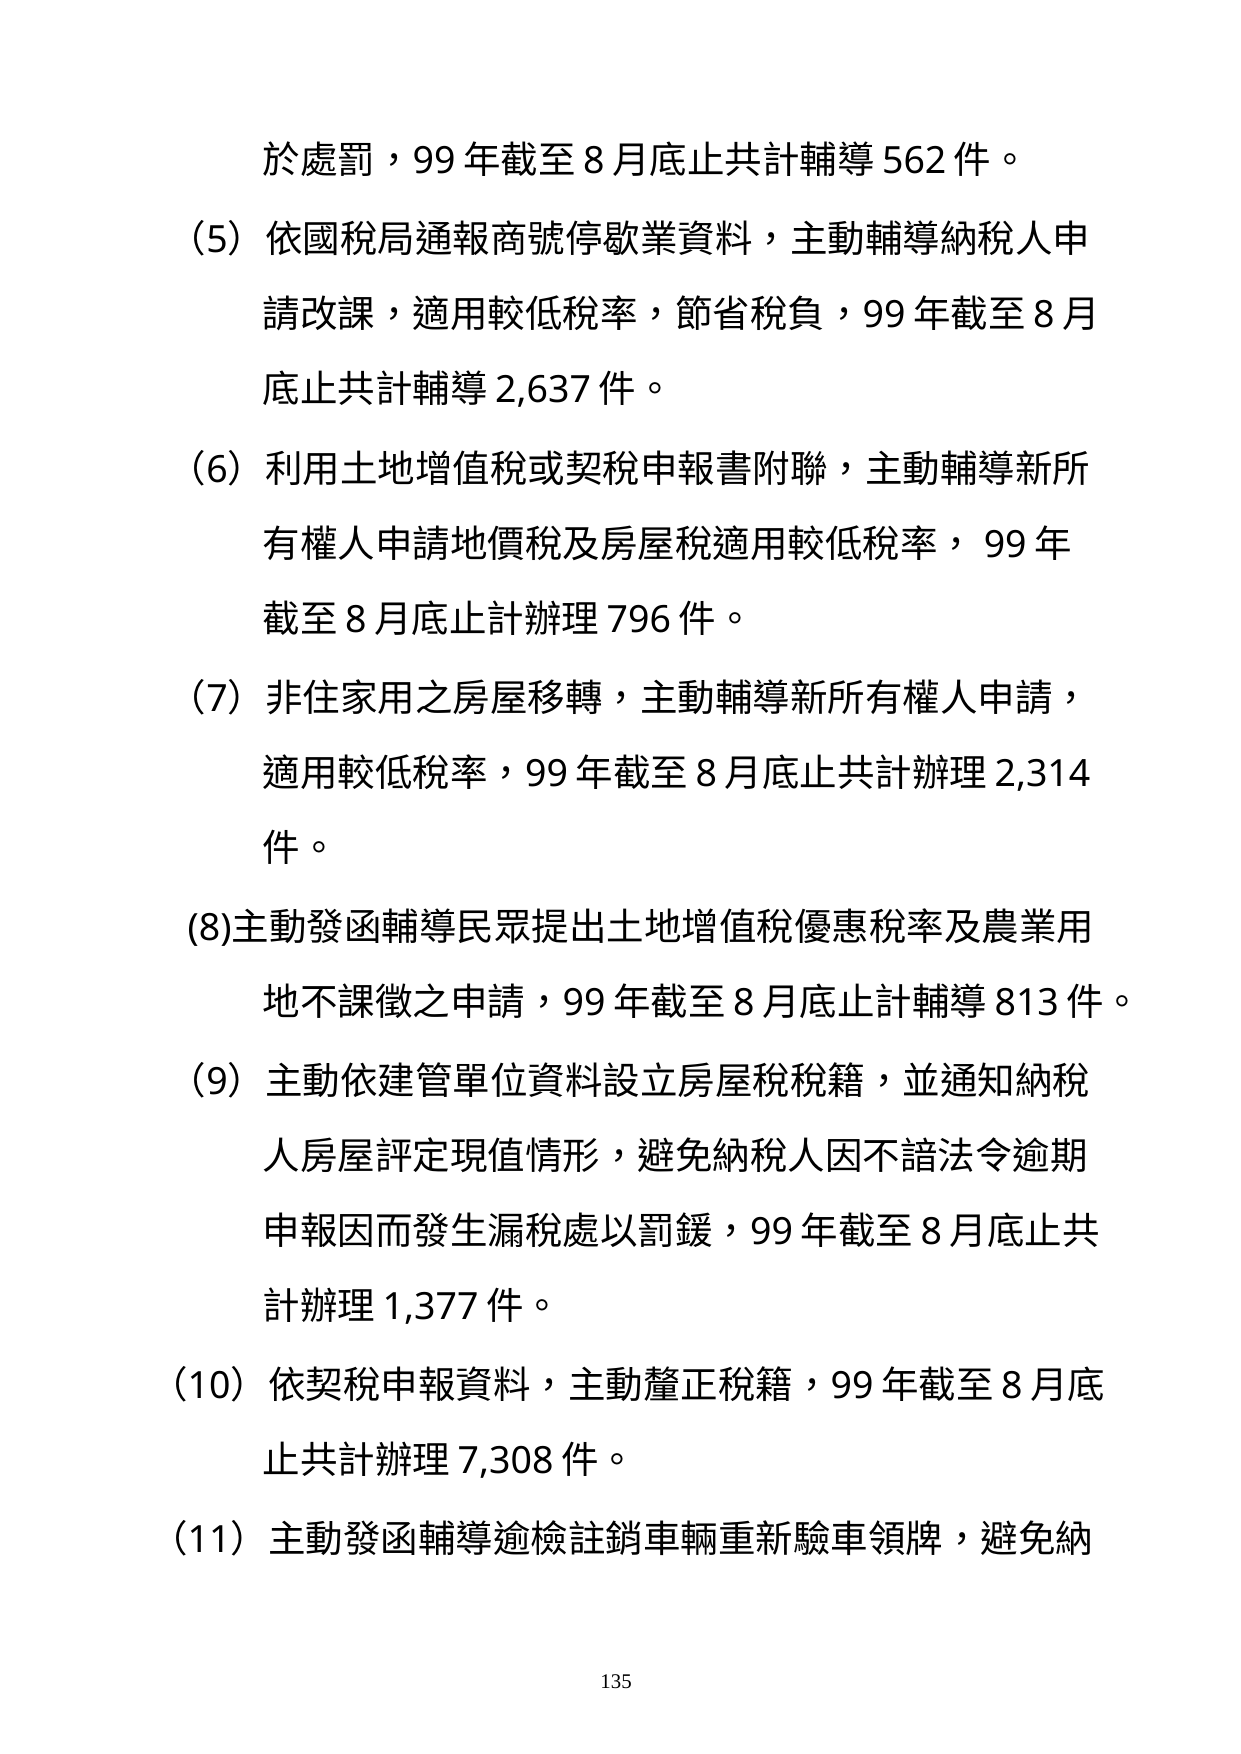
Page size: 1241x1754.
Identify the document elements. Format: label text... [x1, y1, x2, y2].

text （5）依國稅局通報商號停歇業資料，主動輔導納稅人申請改課，適用較低稅率，節省稅負，99年截至8月底止共計輔導2,637件。 [169, 199, 1106, 424]
text （10）依契稅申報資料，主動釐正稅籍，99年截至8月底止共計辦理7,308件。 [150, 1345, 1106, 1495]
text （6）利用土地增值稅或契稅申報書附聯，主動輔導新所有權人申請地價稅及房屋稅適用較低稅率， 99年截至8月底止計辦理796件。 [169, 428, 1106, 653]
text 於處罰，99年截至8月底止共計輔導562件。 [169, 120, 1106, 195]
text （9）主動依建管單位資料設立房屋稅稅籍，並通知納稅人房屋評定現值情形，避免納稅人因不諳法令逾期申報因而發生漏稅處以罰鍰，99年截至8月底止共計辦理1,377件。 [169, 1041, 1106, 1341]
text （11）主動發函輔導逾檢註銷車輛重新驗車領牌，避免納 [150, 1499, 1106, 1574]
text (8)主動發函輔導民眾提出土地增值稅優惠稅率及農業用地不課徵之申請，99年截至8月底止計輔導813件。 [187, 887, 1106, 1037]
text （7）非住家用之房屋移轉，主動輔導新所有權人申請，適用較低稅率，99年截至8月底止共計辦理2,314件。 [169, 657, 1106, 882]
